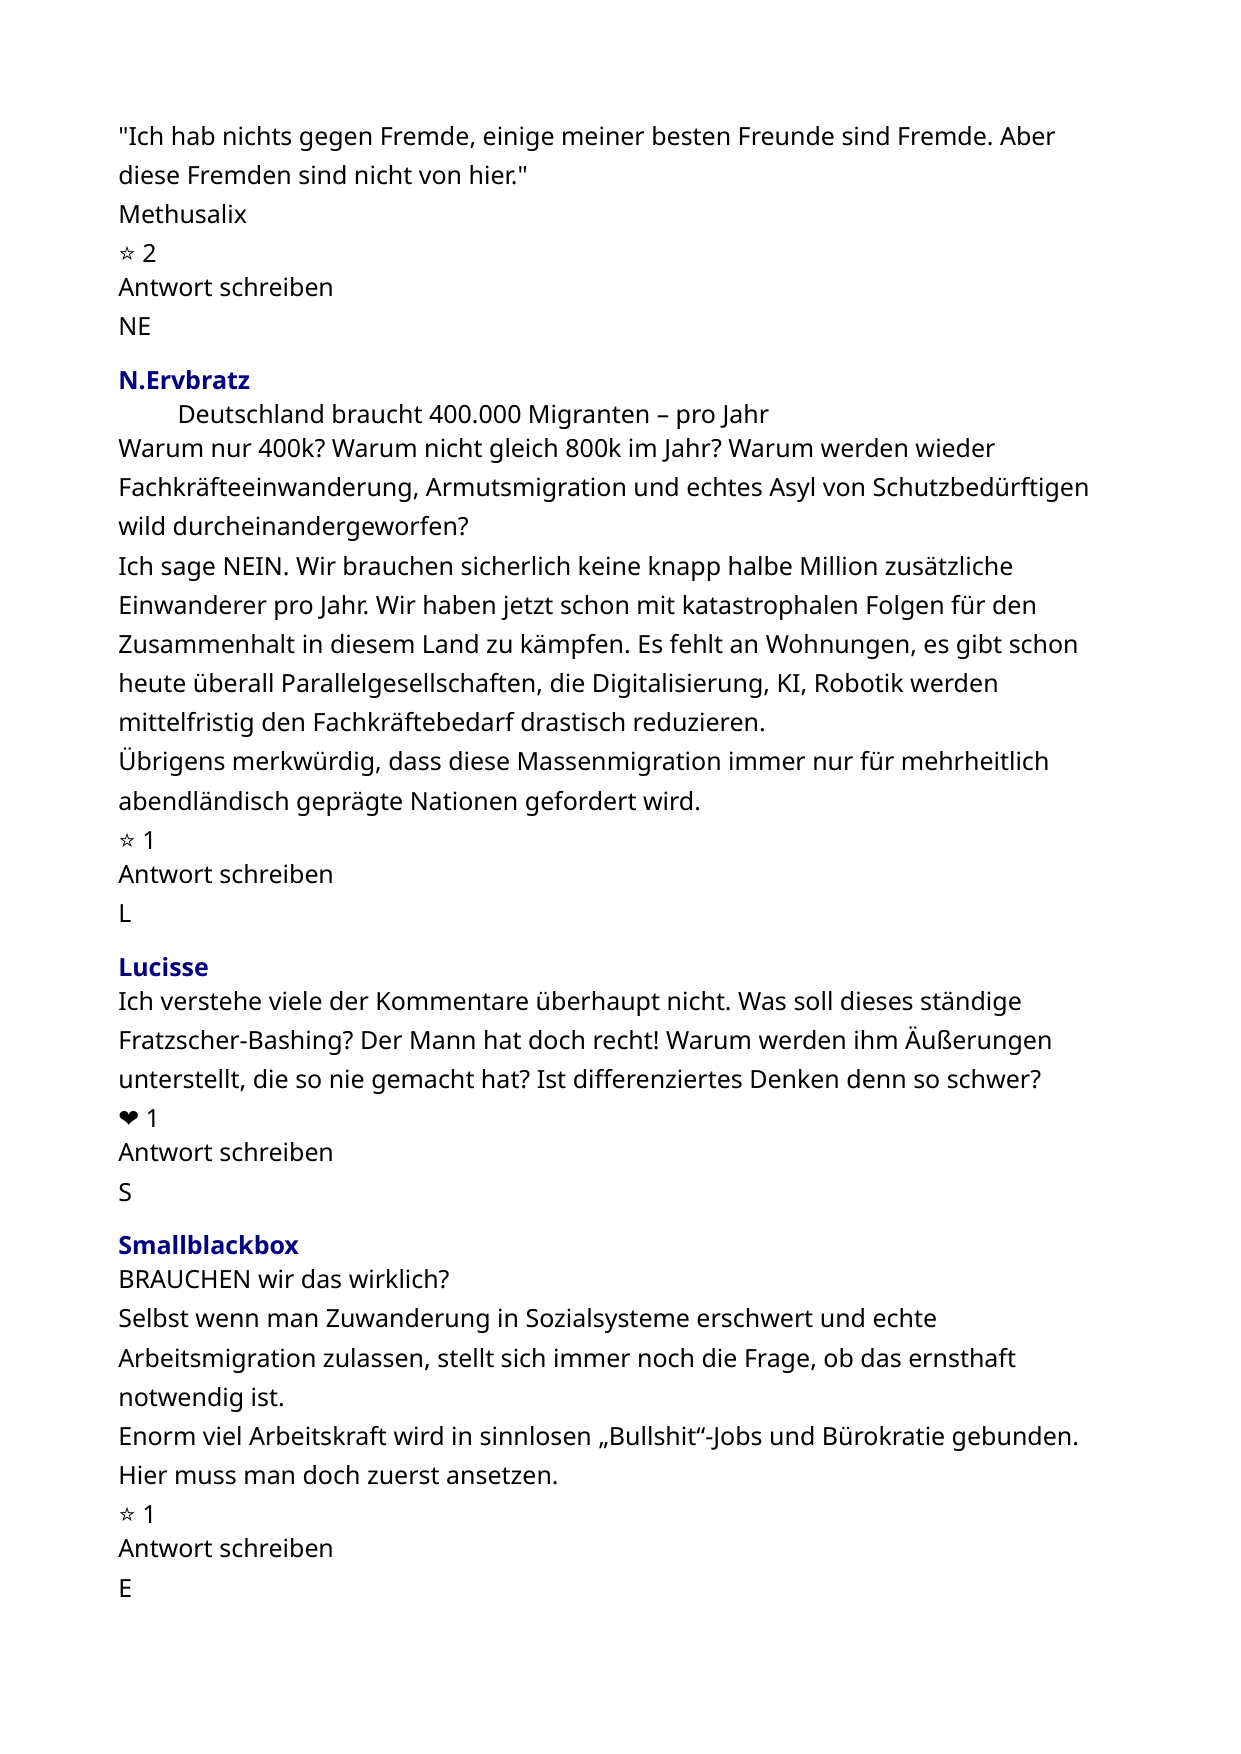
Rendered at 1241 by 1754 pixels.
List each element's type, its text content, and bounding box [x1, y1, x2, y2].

text ⭐️ 1 [118, 822, 1122, 856]
text NE [118, 309, 1122, 343]
text Ich sage NEIN. Wir brauchen sicherlich keine knapp halbe Million zusätzliche Einwanderer pro Jahr. Wir haben jetzt schon mit katastrophalen Folgen für den Zusammenhalt in diesem Land zu kämpfen. Es fehlt an Wohnungen, es gibt schon heute überall Parallelgesellschaften, die Digitalisierung, KI, Robotik werden mittelfristig den Fachkräftebedarf drastisch reduzieren. [118, 548, 1122, 739]
text ⭐️ 2 [118, 236, 1122, 270]
text L [118, 896, 1122, 930]
text S [118, 1174, 1122, 1208]
text Antwort schreiben [118, 270, 1122, 304]
text Deutschland braucht 400.000 Migranten – pro Jahr [177, 397, 1063, 431]
subtitle Lucisse [118, 949, 1122, 983]
text E [118, 1570, 1122, 1604]
text Antwort schreiben [118, 1135, 1122, 1169]
text Antwort schreiben [118, 856, 1122, 891]
text Enorm viel Arbeitskraft wird in sinnlosen „Bullshit“-Jobs und Bürokratie gebunden. Hier muss man doch zuerst ansetzen. [118, 1419, 1122, 1492]
text Warum nur 400k? Warum nicht gleich 800k im Jahr? Warum werden wieder Fachkräfteeinwanderung, Armutsmigration und echtes Asyl von Schutzbedürftigen wild durcheinandergeworfen? [118, 431, 1122, 543]
text Übrigens merkwürdig, dass diese Massenmigration immer nur für mehrheitlich abendländisch geprägte Nationen gefordert wird. [118, 744, 1122, 817]
text Antwort schreiben [118, 1531, 1122, 1565]
text Methusalix [118, 196, 1122, 231]
subtitle N.Ervbratz [118, 363, 1122, 397]
subtitle Smallblackbox [118, 1228, 1122, 1262]
text ⭐️ 1 [118, 1497, 1122, 1531]
text ❤️ 1 [118, 1101, 1122, 1135]
text Ich verstehe viele der Kommentare überhaupt nicht. Was soll dieses ständige Fratzscher-Bashing? Der Mann hat doch recht! Warum werden ihm Äußerungen unterstellt, die so nie gemacht hat? Ist differenziertes Denken denn so schwer? [118, 983, 1122, 1096]
text "Ich hab nichts gegen Fremde, einige meiner besten Freunde sind Fremde. Aber diese Fremden sind nicht von hier." [118, 118, 1122, 191]
text BRAUCHEN wir das wirklich? [118, 1262, 1122, 1296]
text Selbst wenn man Zuwanderung in Sozialsysteme erschwert und echte Arbeitsmigration zulassen, stellt sich immer noch die Frage, ob das ernsthaft notwendig ist. [118, 1301, 1122, 1413]
